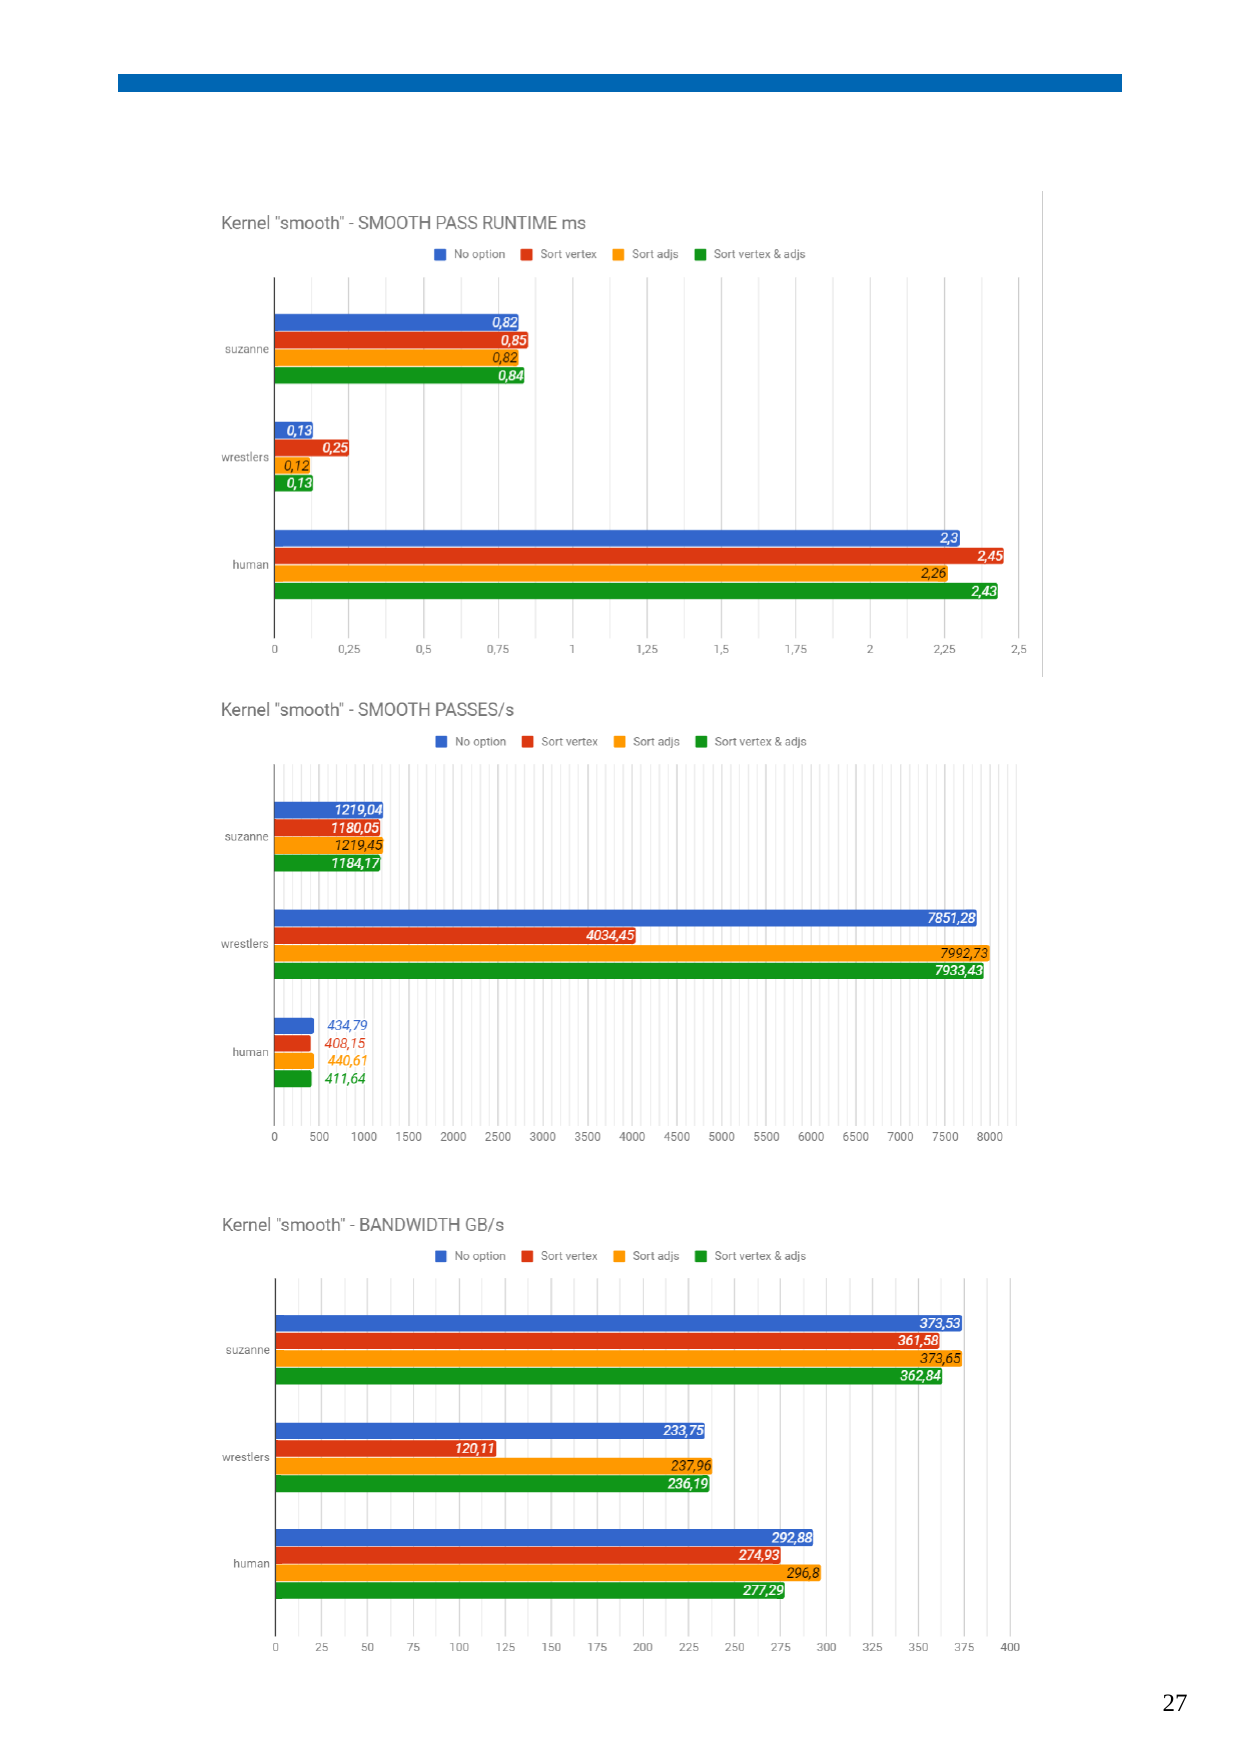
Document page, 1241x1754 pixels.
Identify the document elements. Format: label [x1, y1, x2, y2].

picture [196, 191, 1044, 1167]
picture [198, 1193, 1042, 1676]
